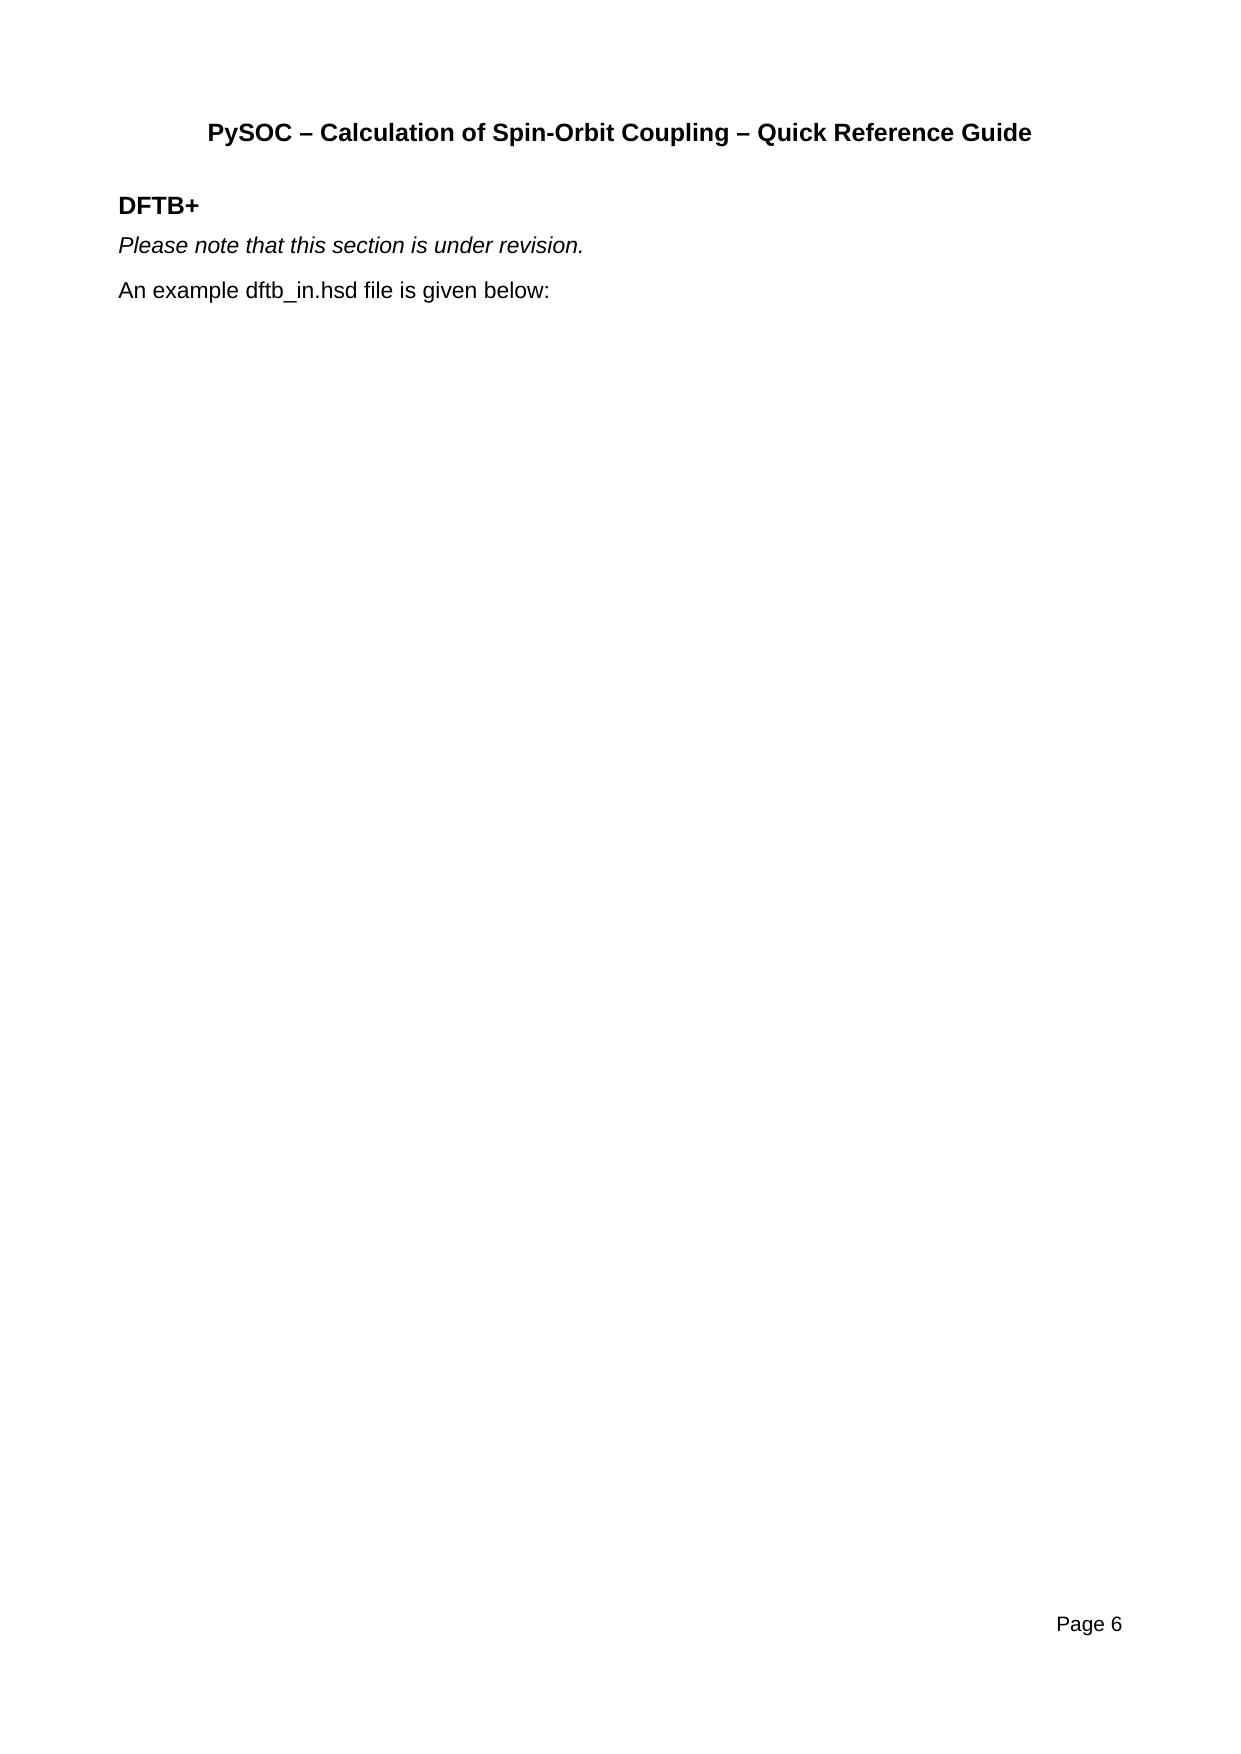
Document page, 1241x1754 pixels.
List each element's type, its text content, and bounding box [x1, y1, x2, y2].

text Please note that this section is under revision. [118, 232, 1122, 258]
text An example dftb_in.hsd file is given below: [118, 277, 1122, 303]
subtitle DFTB+ [118, 191, 1122, 220]
